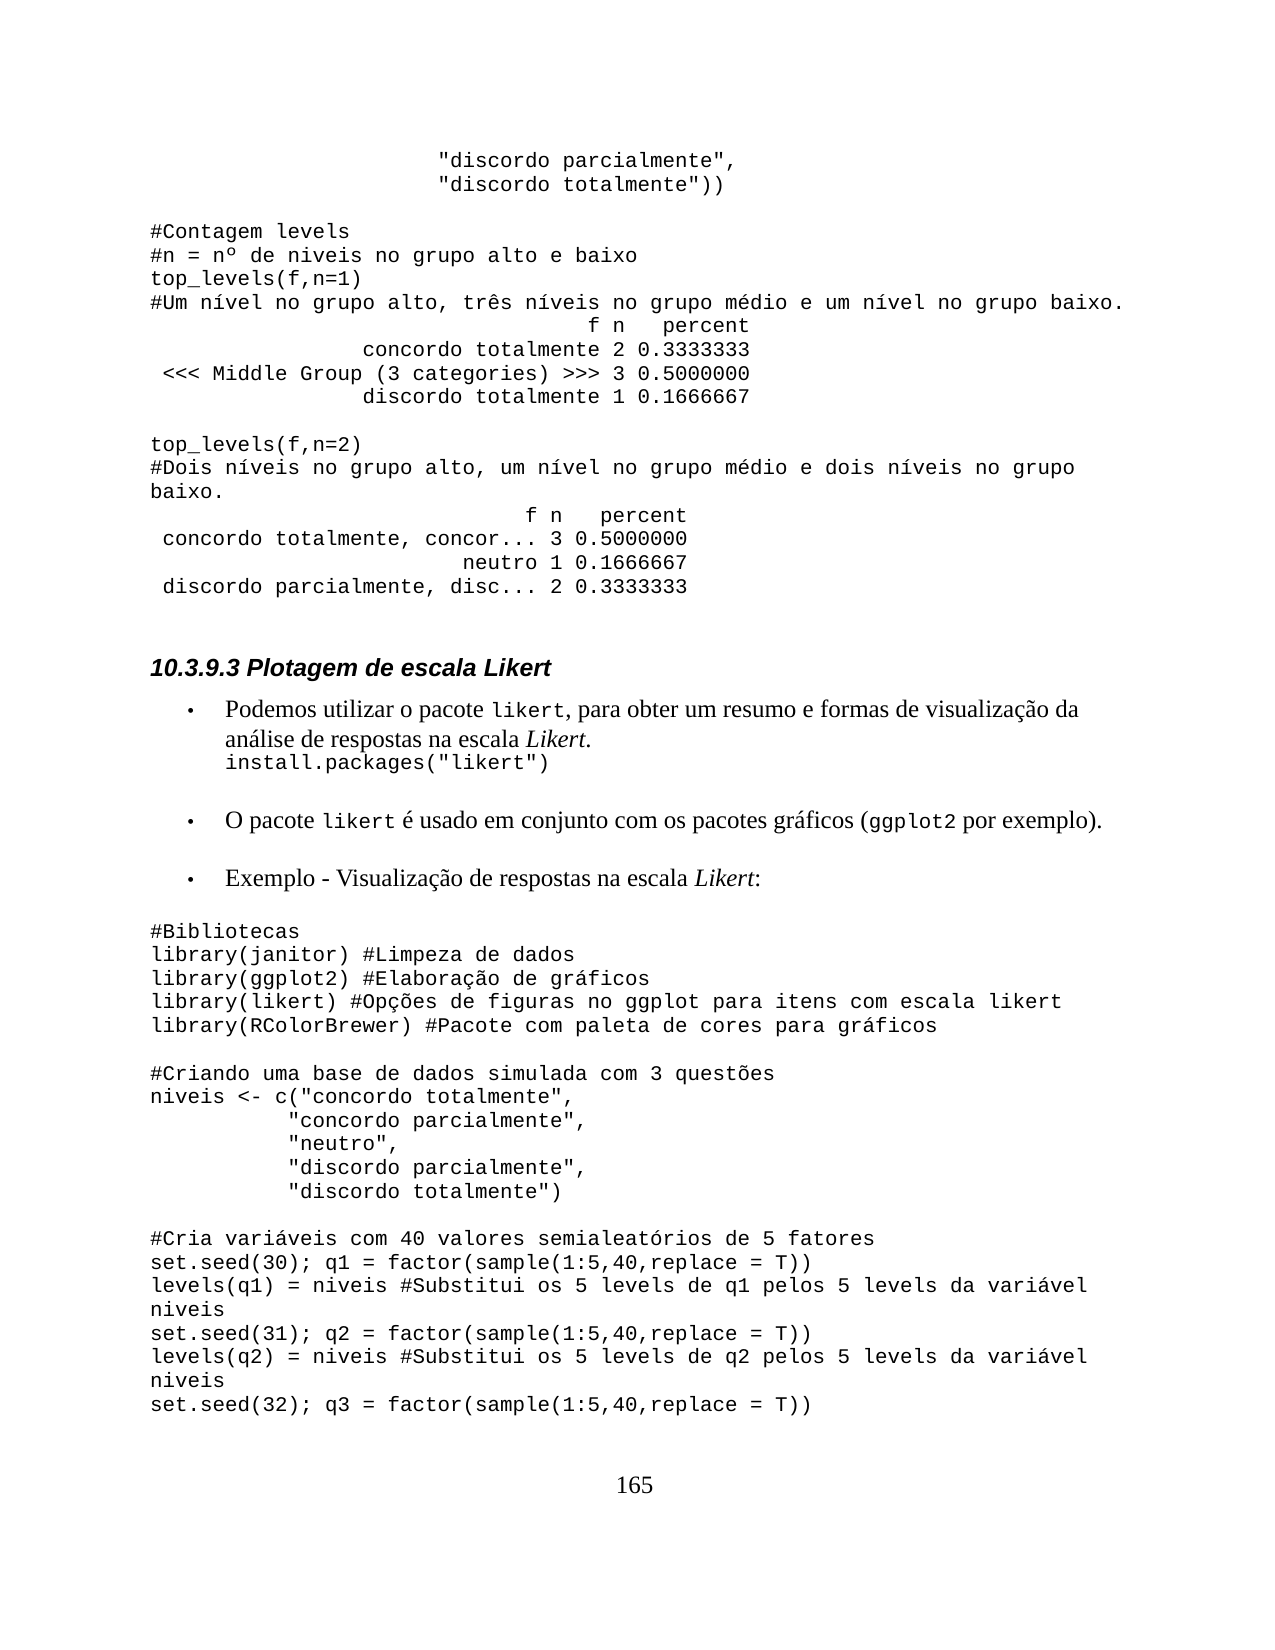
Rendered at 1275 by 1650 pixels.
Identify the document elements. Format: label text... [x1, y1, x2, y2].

text f n percent [150, 316, 1125, 339]
text library(RColorBrewer) #Pacote com paleta de cores para gráficos [150, 1015, 1125, 1039]
text concordo totalmente, concor... 3 0.5000000 [150, 528, 1125, 552]
text discordo parcialmente, disc... 2 0.3333333 [150, 576, 1125, 599]
text set.seed(30); q1 = factor(sample(1:5,40,replace = T)) [150, 1252, 1125, 1275]
list Podemos utilizar o pacote likert, para obter um resumo e formas de visualização da análise de respostas na escala Likert. install.packages("likert") [187, 694, 1125, 805]
text levels(q2) = niveis #Substitui os 5 levels de q2 pelos 5 levels da variável niveis [150, 1346, 1125, 1393]
text top_levels(f,n=1) [150, 268, 1125, 292]
text library(janitor) #Limpeza de dados [150, 944, 1125, 968]
text library(ggplot2) #Elaboração de gráficos [150, 968, 1125, 992]
text "discordo parcialmente", [150, 150, 1125, 174]
text levels(q1) = niveis #Substitui os 5 levels de q1 pelos 5 levels da variável niveis [150, 1275, 1125, 1323]
text "discordo parcialmente", [150, 1157, 1125, 1181]
text "discordo totalmente")) [150, 174, 1125, 197]
text set.seed(32); q3 = factor(sample(1:5,40,replace = T)) [150, 1393, 1125, 1417]
subtitle 10.3.9.3 Plotagem de escala Likert [150, 653, 1125, 682]
text <<< Middle Group (3 categories) >>> 3 0.5000000 [150, 363, 1125, 386]
text #Cria variáveis com 40 valores semialeatórios de 5 fatores [150, 1228, 1125, 1252]
text library(likert) #Opções de figuras no ggplot para itens com escala likert [150, 992, 1125, 1015]
list O pacote likert é usado em conjunto com os pacotes gráficos (ggplot2 por exemplo). [187, 805, 1125, 863]
text neutro 1 0.1666667 [150, 552, 1125, 576]
text #Dois níveis no grupo alto, um nível no grupo médio e dois níveis no grupo baixo. [150, 457, 1125, 505]
text "concordo parcialmente", [150, 1110, 1125, 1133]
text top_levels(f,n=2) [150, 434, 1125, 457]
text f n percent [150, 505, 1125, 528]
text discordo totalmente 1 0.1666667 [150, 386, 1125, 410]
text niveis <- c("concordo totalmente", [150, 1086, 1125, 1110]
list Exemplo - Visualização de respostas na escala Likert: [187, 863, 1125, 921]
text #Bibliotecas [150, 921, 1125, 944]
text set.seed(31); q2 = factor(sample(1:5,40,replace = T)) [150, 1323, 1125, 1346]
text "discordo totalmente") [150, 1181, 1125, 1204]
text #Um nível no grupo alto, três níveis no grupo médio e um nível no grupo baixo. [150, 292, 1125, 316]
text #n = nº de niveis no grupo alto e baixo [150, 244, 1125, 268]
text #Contagem levels [150, 221, 1125, 244]
text concordo totalmente 2 0.3333333 [150, 339, 1125, 363]
text #Criando uma base de dados simulada com 3 questões [150, 1062, 1125, 1086]
text "neutro", [150, 1133, 1125, 1157]
